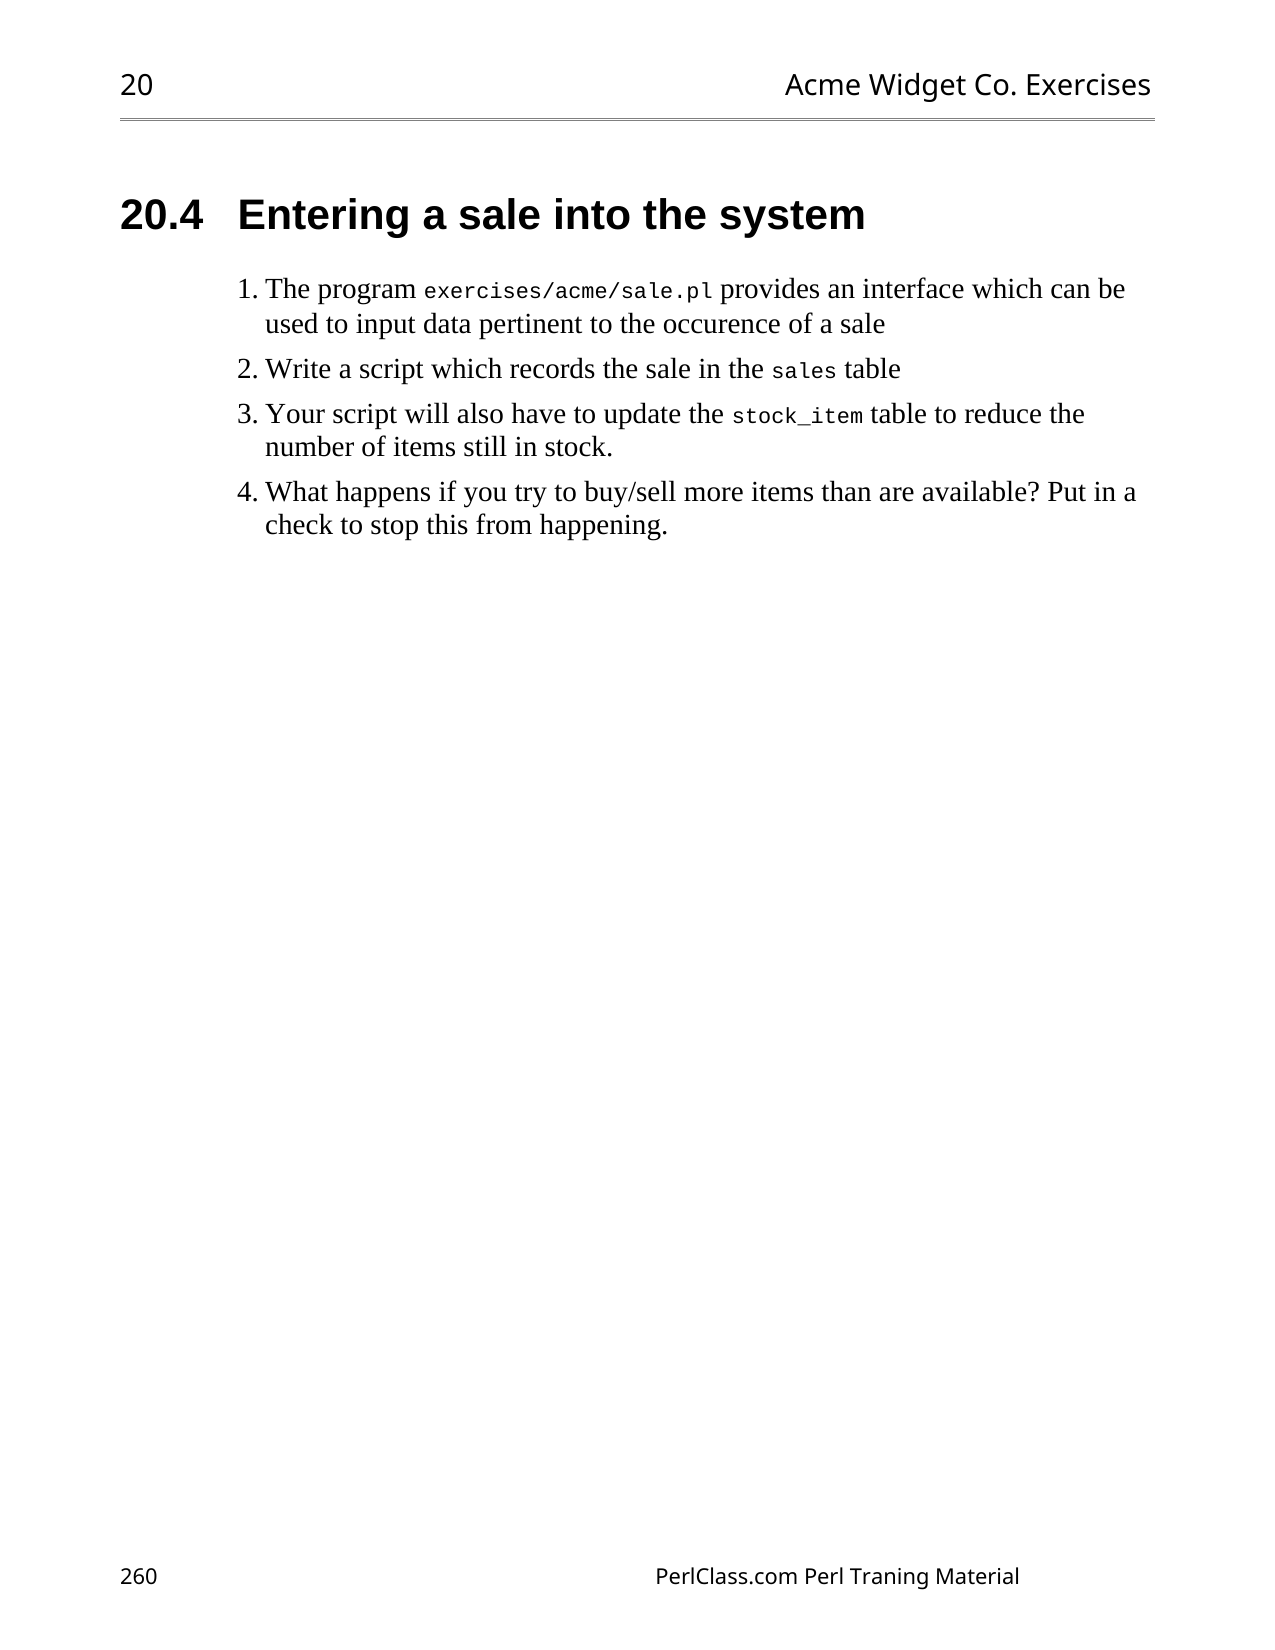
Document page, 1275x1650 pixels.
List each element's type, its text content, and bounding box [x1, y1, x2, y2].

text 1. The program exercises/acme/sale.pl provides an interface which can be used to input data pertinent to the occurence of a sale [220, 260, 1155, 340]
text 3. Your script will also have to update the stock_item table to reduce the number of items still in stock. [220, 398, 1155, 463]
text 4. What happens if you try to buy/sell more items than are available? Put in a check to stop this from happening. [220, 475, 1155, 540]
text 2. Write a script which records the sale in the sales table [220, 353, 1155, 385]
subtitle Entering a sale into the system [120, 182, 1155, 238]
